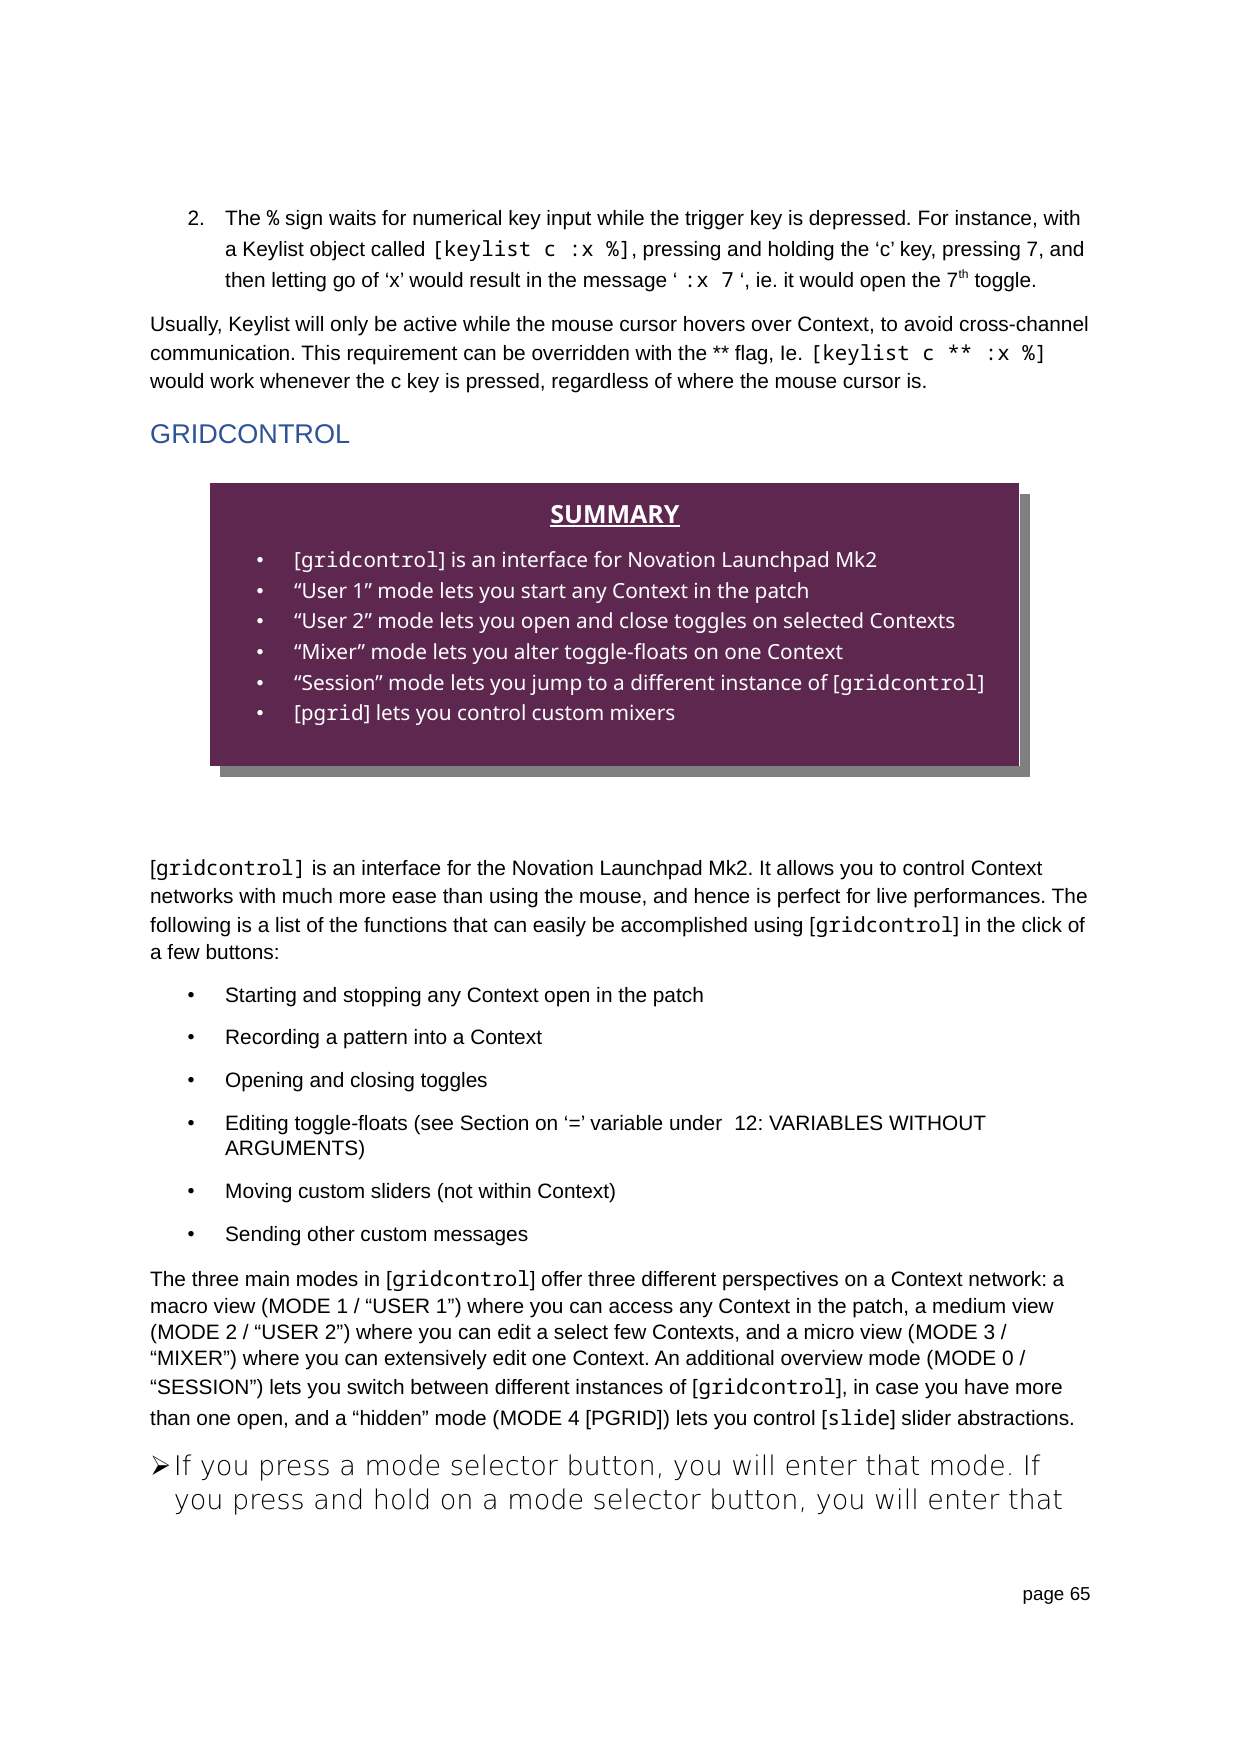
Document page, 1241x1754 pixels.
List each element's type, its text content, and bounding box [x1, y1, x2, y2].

list “User 1” mode lets you start any Context in the patch [256, 576, 1011, 604]
text [gridcontrol] is an interface for the Novation Launchpad Mk2. It allows you to control Context networks with much more ease than using the mouse, and hence is perfect for live performances. The following is a list of the functions that can easily be accomplished using [gridcontrol] in the click of a few buttons: [150, 853, 1090, 964]
list “User 2” mode lets you open and close toggles on selected Contexts [256, 606, 1011, 635]
list “Mixer” mode lets you alter toggle-floats on one Context [256, 637, 1011, 665]
list Sending other custom messages [187, 1221, 1090, 1245]
list Editing toggle-floats (see Section on ‘=’ variable under 12: VARIABLES WITHOUT ARGUMENTS) [187, 1110, 1090, 1160]
list Recording a pattern into a Context [187, 1025, 1090, 1049]
subtitle GRIDCONTROL [150, 418, 1090, 449]
list The % sign waits for numerical key input while the trigger key is depressed. For instance, with a Keylist object called [keylist c :x %], pressing and holding the ‘c’ key, pressing 7, and then letting go of ‘x’ would result in the message ‘ :x 7 ‘, ie. it would open the 7th toggle. [187, 203, 1090, 293]
text The three main modes in [gridcontrol] offer three different perspectives on a Context network: a macro view (MODE 1 / “USER 1”) where you can access any Context in the patch, a medium view (MODE 2 / “USER 2”) where you can edit a select few Contexts, and a micro view (MODE 3 / “MIXER”) where you can extensively edit one Context. An additional overview mode (MODE 0 / “SESSION”) lets you switch between different instances of [gridcontrol], in case you have more than one open, and a “hidden” mode (MODE 4 [PGRID]) lets you control [slide] slider abstractions. [150, 1264, 1090, 1431]
list “Session” mode lets you jump to a different instance of [gridcontrol] [256, 668, 1011, 696]
list Moving custom sliders (not within Context) [187, 1179, 1090, 1203]
subtitle SUMMARY [219, 497, 1011, 531]
list [gridcontrol] is an interface for Novation Launchpad Mk2 [256, 545, 1011, 573]
list [pgrid] lets you control custom mixers [256, 698, 1011, 727]
list Opening and closing toggles [187, 1068, 1090, 1092]
text Usually, Keylist will only be active while the mouse cursor hovers over Context, to avoid cross-channel communication. This requirement can be overridden with the ** flag, Ie. [keylist c ** :x %] would work whenever the c key is pressed, regardless of where the mouse cursor is. [150, 312, 1090, 392]
list Starting and stopping any Context open in the patch [187, 982, 1090, 1007]
list If you press a mode selector button, you will enter that mode. If you press and hold on a mode selector button, you will enter that [150, 1450, 1090, 1516]
